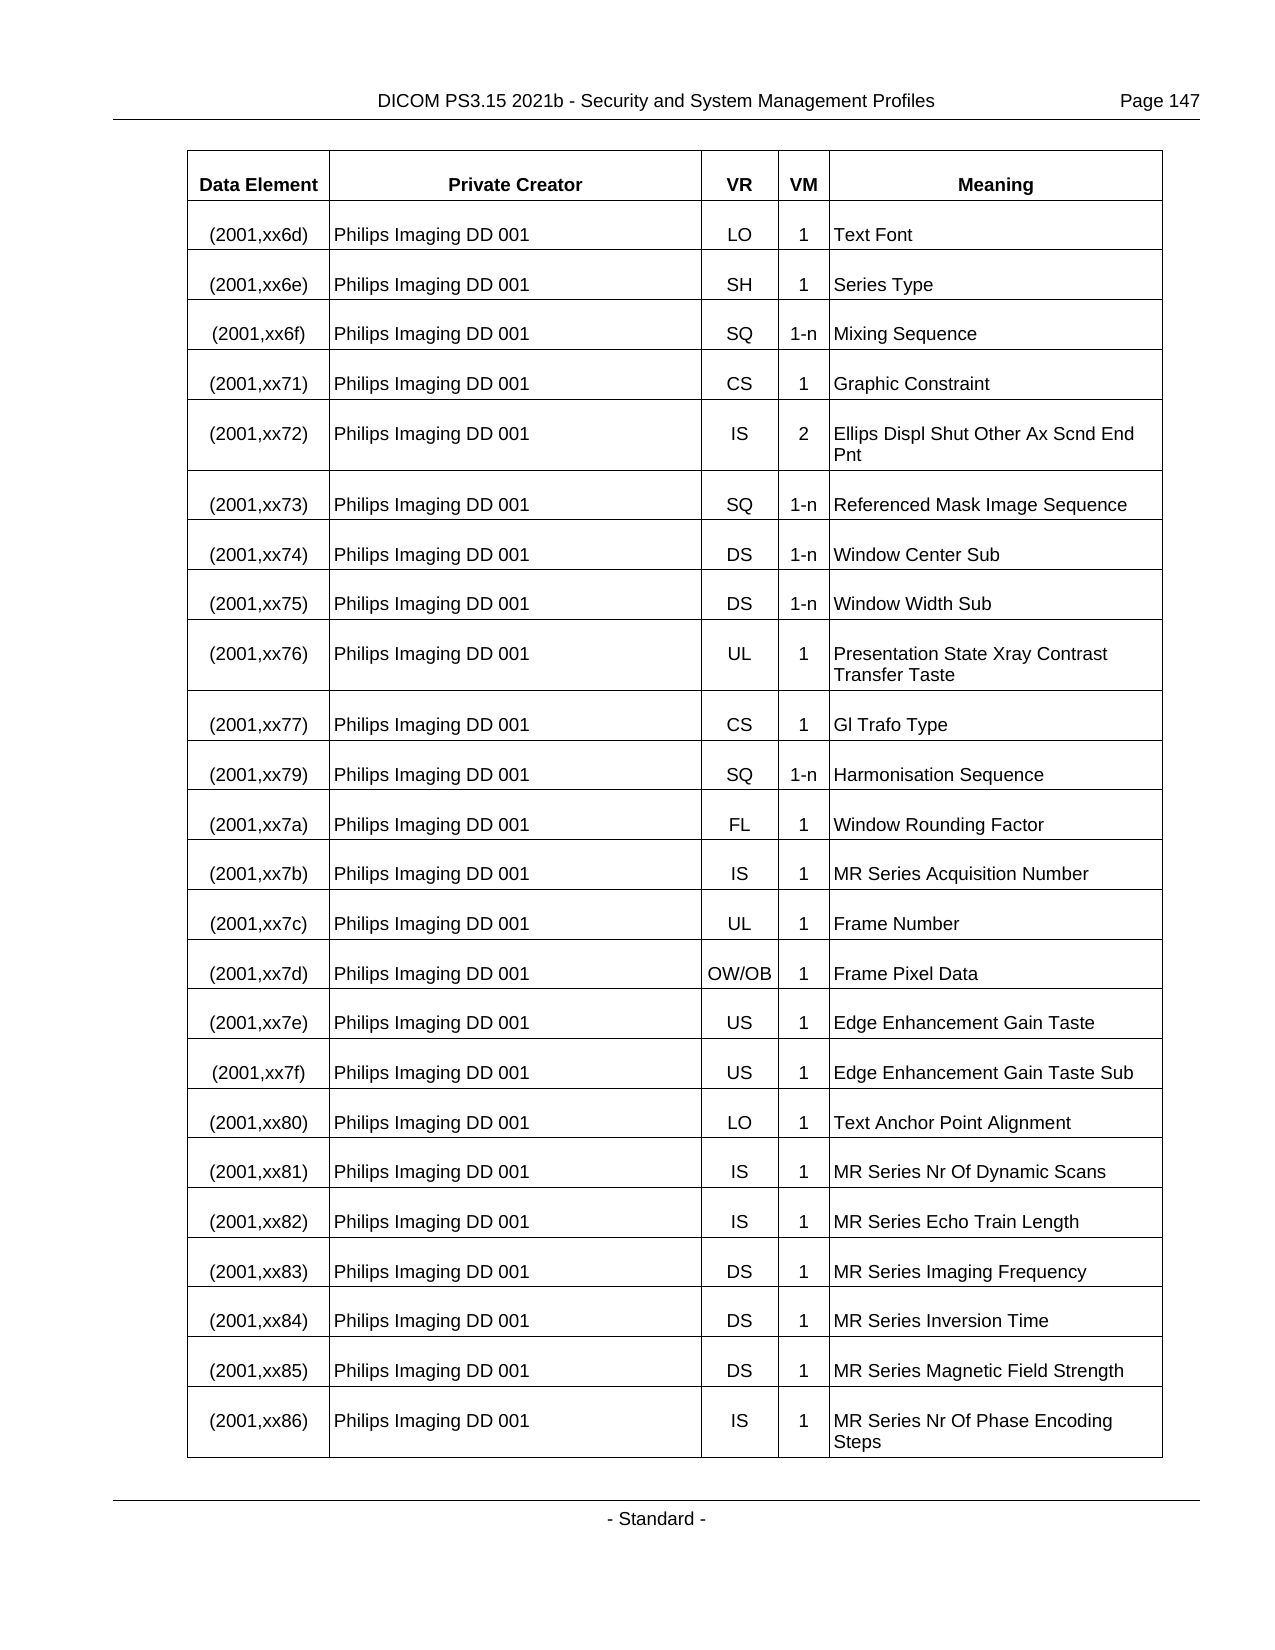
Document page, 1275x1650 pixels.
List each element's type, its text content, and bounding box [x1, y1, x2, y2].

table_cell IS [702, 1138, 778, 1187]
table_cell (2001,xx7c) [188, 890, 329, 938]
table_cell MR Series Inversion Time [830, 1287, 1162, 1336]
table_cell Graphic Constraint [830, 350, 1162, 398]
table_cell Mixing Sequence [830, 300, 1162, 349]
table_cell (2001,xx6f) [188, 300, 329, 349]
table_cell 1 [779, 1238, 829, 1286]
table_cell Philips Imaging DD 001 [330, 1138, 701, 1187]
table_cell (2001,xx83) [188, 1238, 329, 1286]
table_cell Philips Imaging DD 001 [330, 1188, 701, 1237]
table_cell US [702, 989, 778, 1038]
table_cell 1 [779, 940, 829, 988]
table_cell MR Series Acquisition Number [830, 840, 1162, 889]
table_cell (2001,xx80) [188, 1089, 329, 1137]
table_cell (2001,xx72) [188, 400, 329, 470]
table_cell IS [702, 840, 778, 889]
table_cell 1-n [779, 570, 829, 619]
table_cell (2001,xx6d) [188, 201, 329, 249]
table_cell 1 [779, 790, 829, 839]
table_cell Frame Number [830, 890, 1162, 938]
table_cell Philips Imaging DD 001 [330, 570, 701, 619]
table_cell Philips Imaging DD 001 [330, 1039, 701, 1087]
table_cell (2001,xx75) [188, 570, 329, 619]
table_cell (2001,xx7e) [188, 989, 329, 1038]
table_cell (2001,xx73) [188, 471, 329, 519]
table_cell 1 [779, 691, 829, 740]
table_cell DS [702, 1337, 778, 1386]
table_cell 1 [779, 1387, 829, 1457]
table_header Data Element [188, 151, 329, 200]
table_cell SQ [702, 741, 778, 789]
table_cell Window Rounding Factor [830, 790, 1162, 839]
table_cell 1-n [779, 520, 829, 569]
table_cell UL [702, 890, 778, 938]
table_cell Philips Imaging DD 001 [330, 1287, 701, 1336]
table_cell (2001,xx7d) [188, 940, 329, 988]
table_cell Philips Imaging DD 001 [330, 350, 701, 398]
table_cell MR Series Magnetic Field Strength [830, 1337, 1162, 1386]
table_cell Philips Imaging DD 001 [330, 1387, 701, 1457]
table_cell 1-n [779, 300, 829, 349]
table_cell Window Width Sub [830, 570, 1162, 619]
table_cell Window Center Sub [830, 520, 1162, 569]
table_cell LO [702, 1089, 778, 1137]
table_cell SH [702, 250, 778, 299]
table_cell Philips Imaging DD 001 [330, 741, 701, 789]
table_cell 1 [779, 890, 829, 938]
table_cell Philips Imaging DD 001 [330, 300, 701, 349]
table_cell Philips Imaging DD 001 [330, 471, 701, 519]
table_cell 1 [779, 1089, 829, 1137]
table_cell 1 [779, 1337, 829, 1386]
table_cell DS [702, 1287, 778, 1336]
table_cell Gl Trafo Type [830, 691, 1162, 740]
table_cell DS [702, 520, 778, 569]
table_cell Philips Imaging DD 001 [330, 400, 701, 470]
table_header Meaning [830, 151, 1162, 200]
table_cell CS [702, 691, 778, 740]
table_cell Philips Imaging DD 001 [330, 890, 701, 938]
table_cell (2001,xx77) [188, 691, 329, 740]
table_cell Edge Enhancement Gain Taste [830, 989, 1162, 1038]
table_cell Harmonisation Sequence [830, 741, 1162, 789]
table_cell IS [702, 400, 778, 470]
table_cell Edge Enhancement Gain Taste Sub [830, 1039, 1162, 1087]
table_cell (2001,xx74) [188, 520, 329, 569]
table_cell 1 [779, 350, 829, 398]
table_header VM [779, 151, 829, 200]
table_cell 1 [779, 1188, 829, 1237]
table_cell Philips Imaging DD 001 [330, 691, 701, 740]
table_cell 1 [779, 201, 829, 249]
table_cell 1 [779, 840, 829, 889]
table_cell (2001,xx76) [188, 620, 329, 690]
table_cell Philips Imaging DD 001 [330, 940, 701, 988]
table_cell Philips Imaging DD 001 [330, 1089, 701, 1137]
table_cell (2001,xx84) [188, 1287, 329, 1336]
table_cell Philips Imaging DD 001 [330, 620, 701, 690]
table_cell Presentation State Xray Contrast Transfer Taste [830, 620, 1162, 690]
table_cell Philips Imaging DD 001 [330, 989, 701, 1038]
table_cell Text Font [830, 201, 1162, 249]
table_cell SQ [702, 471, 778, 519]
table_cell CS [702, 350, 778, 398]
table_cell 1 [779, 1138, 829, 1187]
table_cell 1 [779, 1039, 829, 1087]
table_cell LO [702, 201, 778, 249]
table_cell IS [702, 1188, 778, 1237]
table_cell 1 [779, 989, 829, 1038]
table_cell Philips Imaging DD 001 [330, 1337, 701, 1386]
table_cell (2001,xx86) [188, 1387, 329, 1457]
table_cell DS [702, 1238, 778, 1286]
table_cell Text Anchor Point Alignment [830, 1089, 1162, 1137]
table_cell 1-n [779, 741, 829, 789]
table_cell Philips Imaging DD 001 [330, 201, 701, 249]
table_cell (2001,xx7f) [188, 1039, 329, 1087]
table_cell 1-n [779, 471, 829, 519]
table_cell (2001,xx7b) [188, 840, 329, 889]
table_cell 1 [779, 620, 829, 690]
table_cell US [702, 1039, 778, 1087]
table_cell Philips Imaging DD 001 [330, 520, 701, 569]
table_cell (2001,xx6e) [188, 250, 329, 299]
table_cell Frame Pixel Data [830, 940, 1162, 988]
table_cell IS [702, 1387, 778, 1457]
table_header VR [702, 151, 778, 200]
table_cell MR Series Nr Of Dynamic Scans [830, 1138, 1162, 1187]
table_cell OW/OB [702, 940, 778, 988]
table_cell DS [702, 570, 778, 619]
table_cell Philips Imaging DD 001 [330, 790, 701, 839]
table_cell (2001,xx71) [188, 350, 329, 398]
table_cell MR Series Echo Train Length [830, 1188, 1162, 1237]
table_cell Philips Imaging DD 001 [330, 250, 701, 299]
table_cell 1 [779, 250, 829, 299]
table_cell UL [702, 620, 778, 690]
table_cell (2001,xx82) [188, 1188, 329, 1237]
table_cell 2 [779, 400, 829, 470]
table_header Private Creator [330, 151, 701, 200]
table_cell MR Series Nr Of Phase Encoding Steps [830, 1387, 1162, 1457]
table_cell (2001,xx81) [188, 1138, 329, 1187]
table_cell Philips Imaging DD 001 [330, 1238, 701, 1286]
table_cell (2001,xx79) [188, 741, 329, 789]
table_cell SQ [702, 300, 778, 349]
table_cell Referenced Mask Image Sequence [830, 471, 1162, 519]
table_cell Series Type [830, 250, 1162, 299]
table_cell (2001,xx85) [188, 1337, 329, 1386]
table_cell Ellips Displ Shut Other Ax Scnd End Pnt [830, 400, 1162, 470]
table_cell 1 [779, 1287, 829, 1336]
table_cell Philips Imaging DD 001 [330, 840, 701, 889]
table_cell MR Series Imaging Frequency [830, 1238, 1162, 1286]
table_cell (2001,xx7a) [188, 790, 329, 839]
table_cell FL [702, 790, 778, 839]
